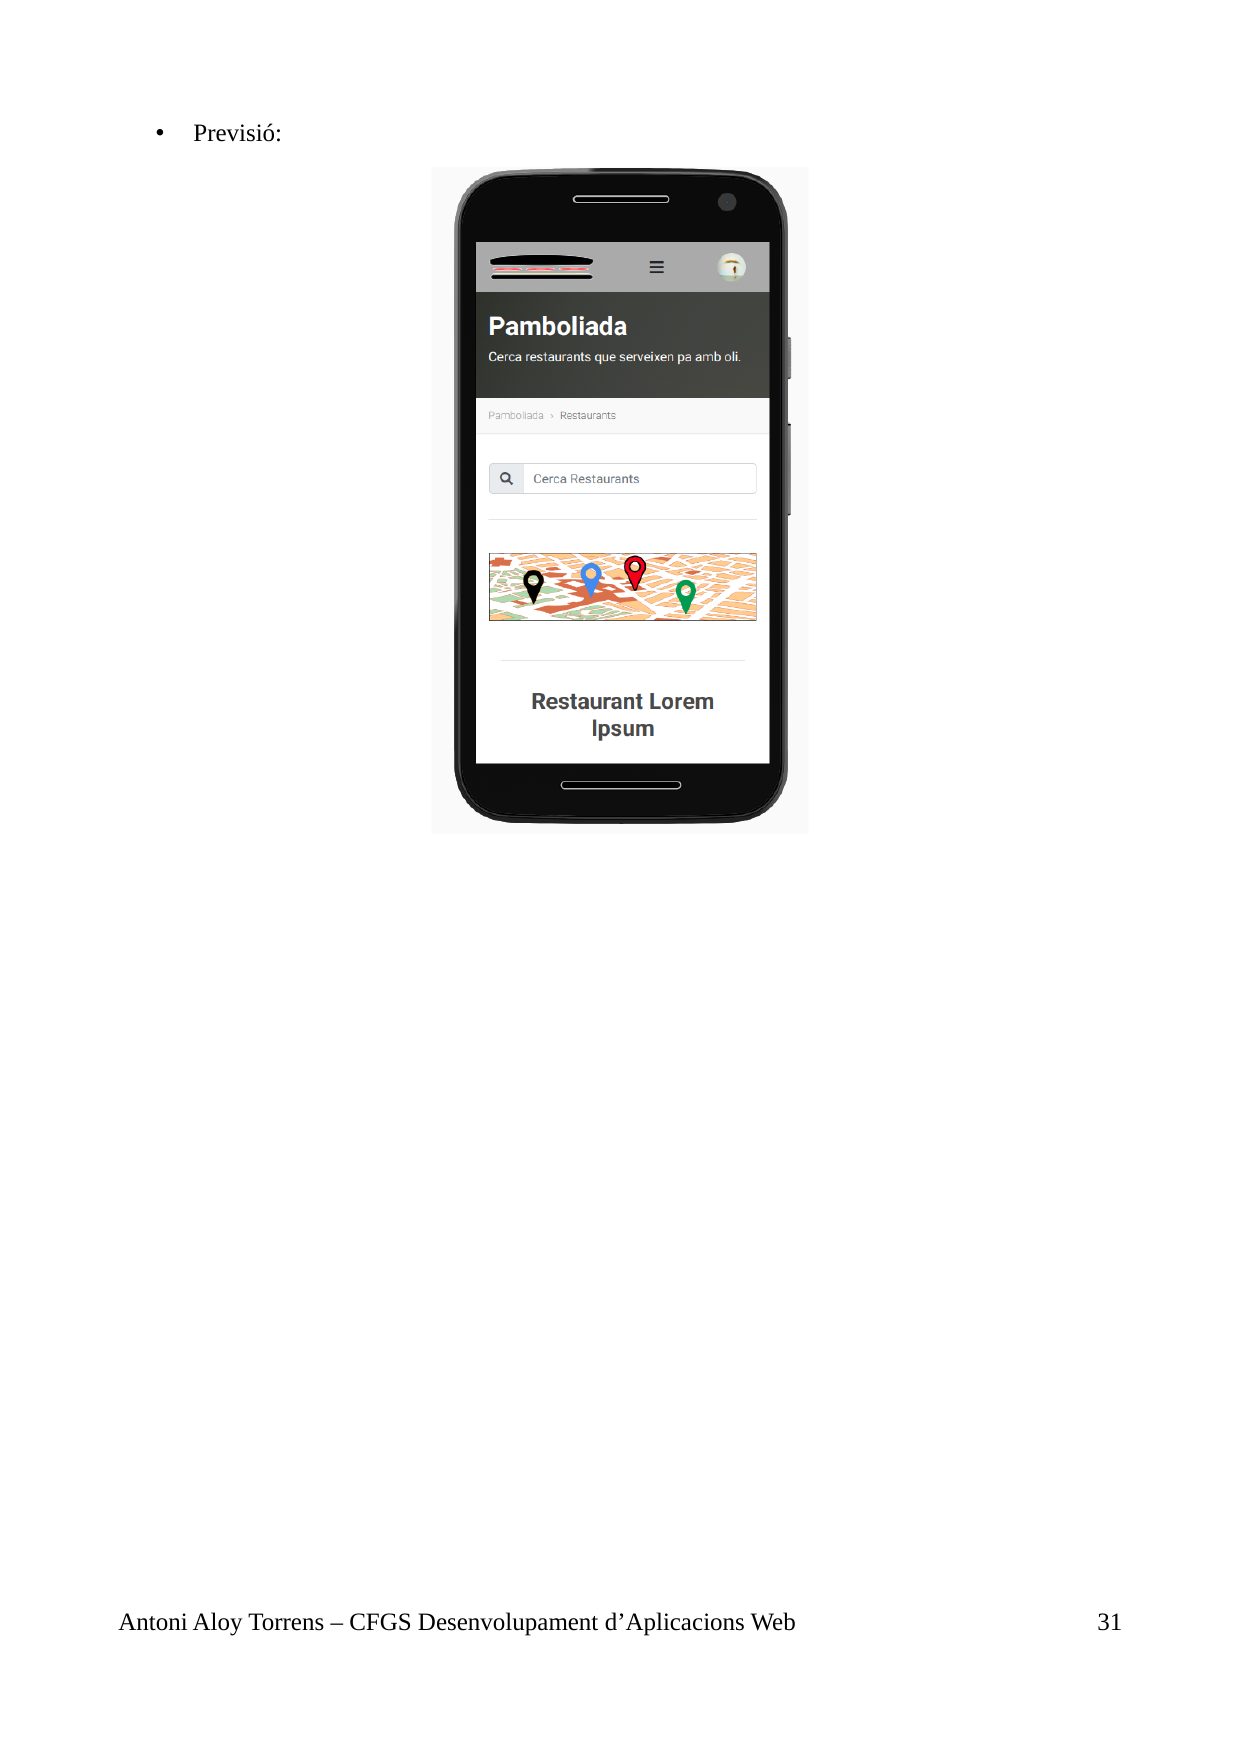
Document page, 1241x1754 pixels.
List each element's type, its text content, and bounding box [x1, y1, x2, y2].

list Previsió: [156, 118, 1122, 147]
picture [431, 167, 809, 834]
